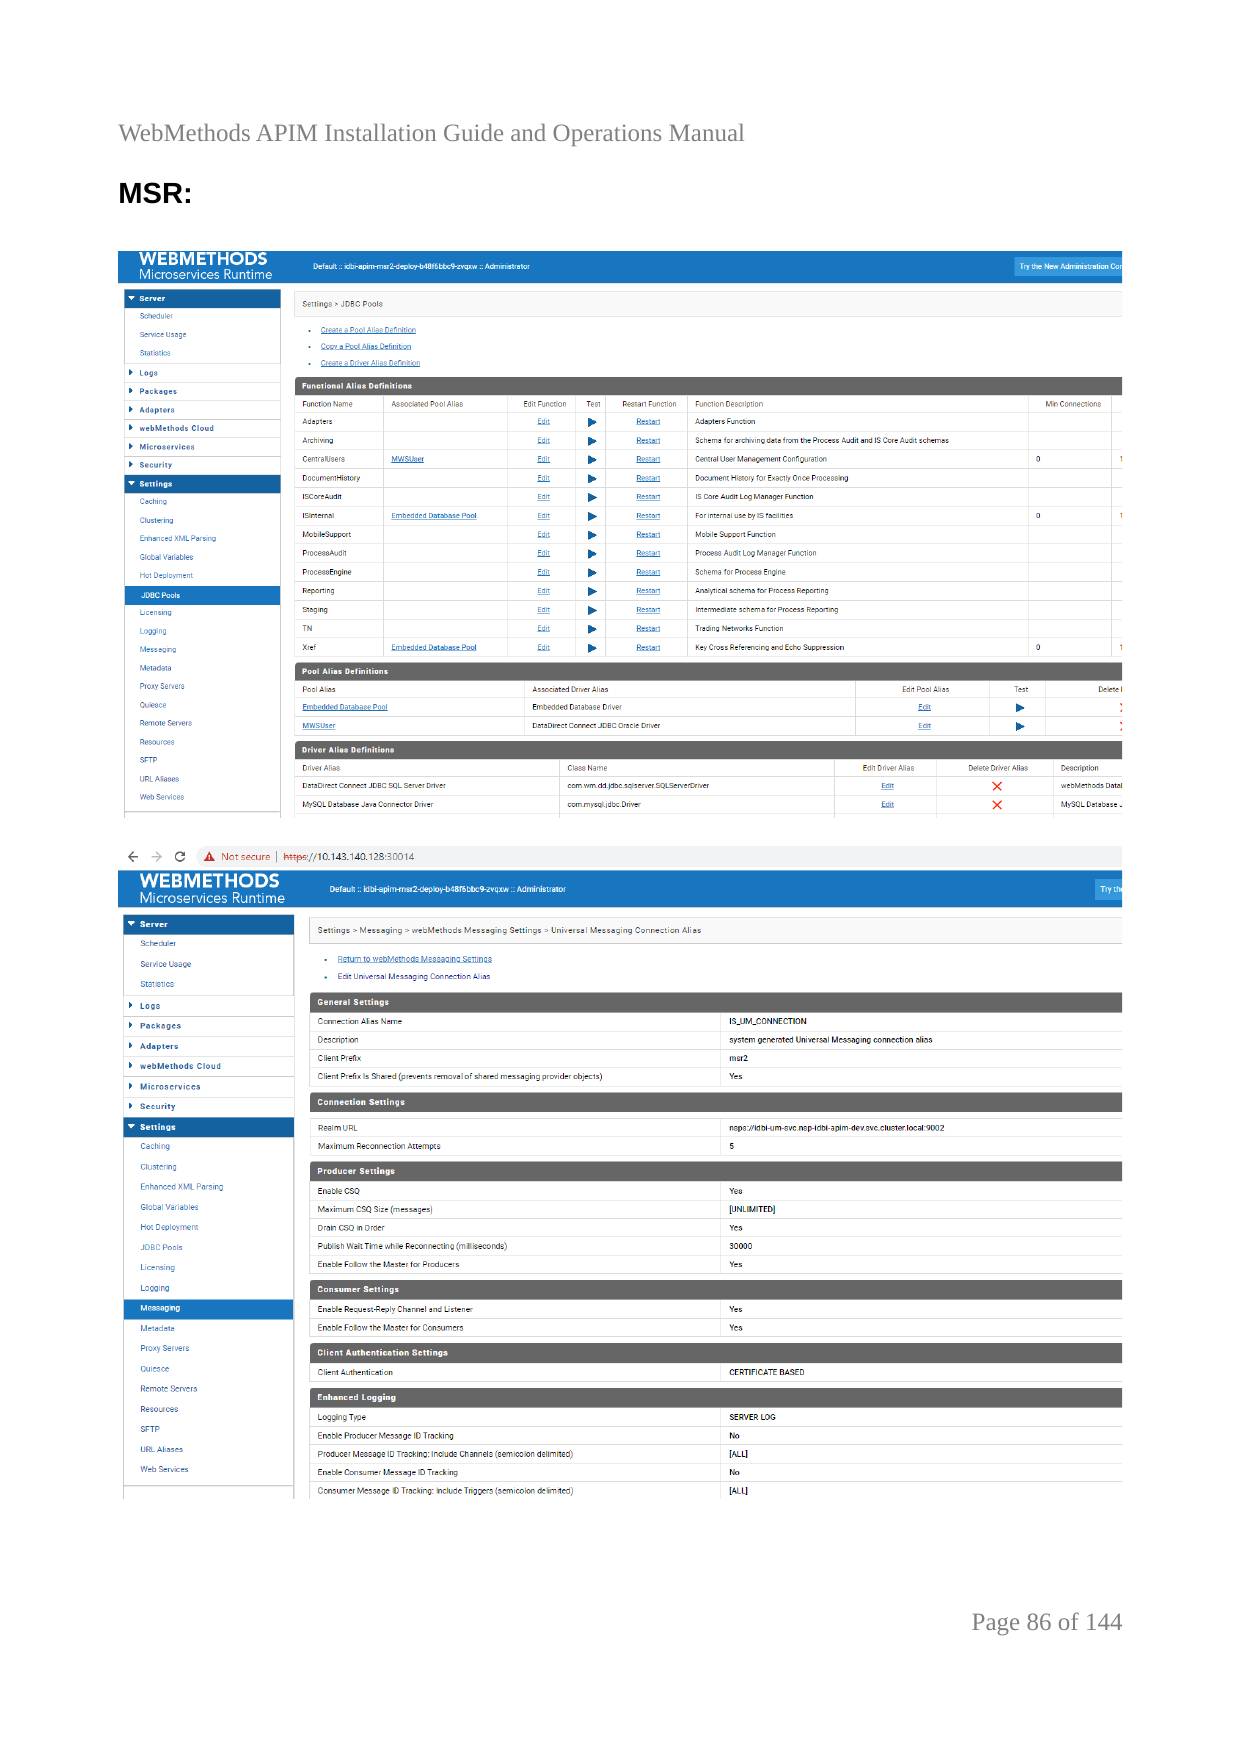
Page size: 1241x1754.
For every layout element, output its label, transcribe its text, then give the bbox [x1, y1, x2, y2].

picture [118, 846, 1123, 1499]
subtitle MSR: [118, 176, 1122, 210]
picture [118, 251, 1123, 818]
